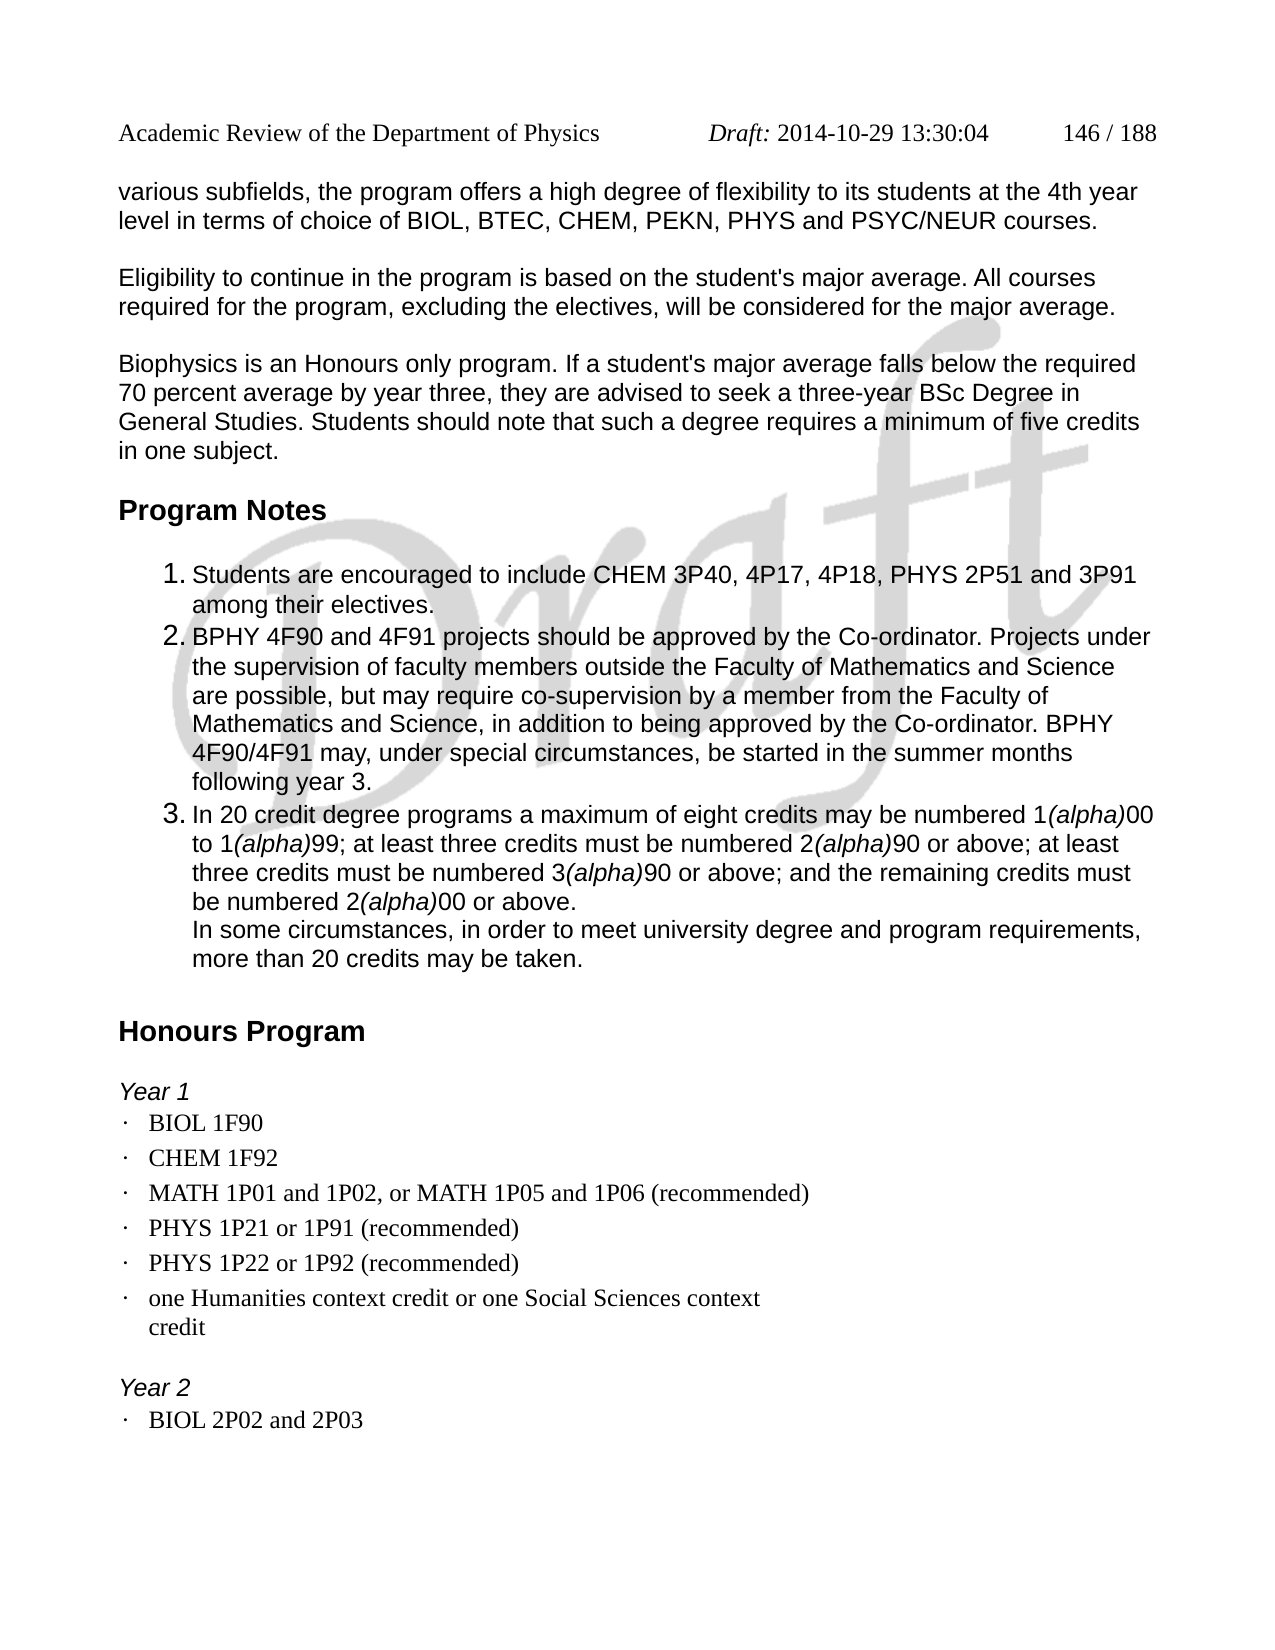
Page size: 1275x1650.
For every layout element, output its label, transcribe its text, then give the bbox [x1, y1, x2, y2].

picture [118, 527, 1157, 986]
picture [118, 1105, 1157, 1344]
table_cell · [118, 1245, 145, 1280]
table_cell PHYS 1P22 or 1P92 (recommended) [145, 1245, 821, 1280]
table_header · [118, 1402, 145, 1437]
table_cell one Humanities context credit or one Social Sciences context credit [145, 1280, 821, 1344]
list BPHY 4F90 and 4F91 projects should be approved by the Co-ordinator. Projects under the supervision of faculty members outside the Faculty of Mathematics and Science are possible, but may require co-supervision by a member from the Faculty of Mathematics and Science, in addition to being approved by the Co-ordinator. BPHY 4F90/4F91 may, under special circumstances, be started in the summer months following year 3. [162, 618, 1157, 796]
table_cell · [118, 1210, 145, 1245]
table_cell · [118, 1140, 145, 1175]
table_cell · [118, 1175, 145, 1210]
text Year 2 [118, 1344, 1157, 1402]
table_cell PHYS 1P21 or 1P91 (recommended) [145, 1210, 821, 1245]
list In 20 credit degree programs a maximum of eight credits may be numbered 1(alpha)00 to 1(alpha)99; at least three credits must be numbered 2(alpha)90 or above; at least three credits must be numbered 3(alpha)90 or above; and the remaining credits must be numbered 2(alpha)00 or above. In some circumstances, in order to meet university degree and program requirements, more than 20 credits may be taken. [162, 796, 1157, 973]
table_header BIOL 2P02 and 2P03 [145, 1402, 962, 1437]
table_header BIOL 1F90 [145, 1105, 821, 1140]
table_cell CHEM 1F92 [145, 1140, 821, 1175]
text various subfields, the program offers a high degree of flexibility to its students at the 4th year level in terms of choice of BIOL, BTEC, CHEM, PEKN, PHYS and PSYC/NEUR courses. Eligibility to continue in the program is based on the student's major average. All courses required for the program, excluding the electives, will be considered for the major average. Biophysics is an Honours only program. If a student's major average falls below the required 70 percent average by year three, they are advised to seek a three-year BSc Degree in General Studies. Students should note that such a degree requires a minimum of five credits in one subject. Program Notes [118, 177, 1157, 527]
text Honours Program Year 1 [118, 986, 1157, 1105]
table_header · [118, 1105, 145, 1140]
table_cell MATH 1P01 and 1P02, or MATH 1P05 and 1P06 (recommended) [145, 1175, 821, 1210]
table_cell · [118, 1280, 145, 1344]
picture [118, 1402, 1157, 1532]
list Students are encouraged to include CHEM 3P40, 4P17, 4P18, PHYS 2P51 and 3P91 among their electives. [162, 556, 1157, 618]
picture [118, 118, 1157, 177]
